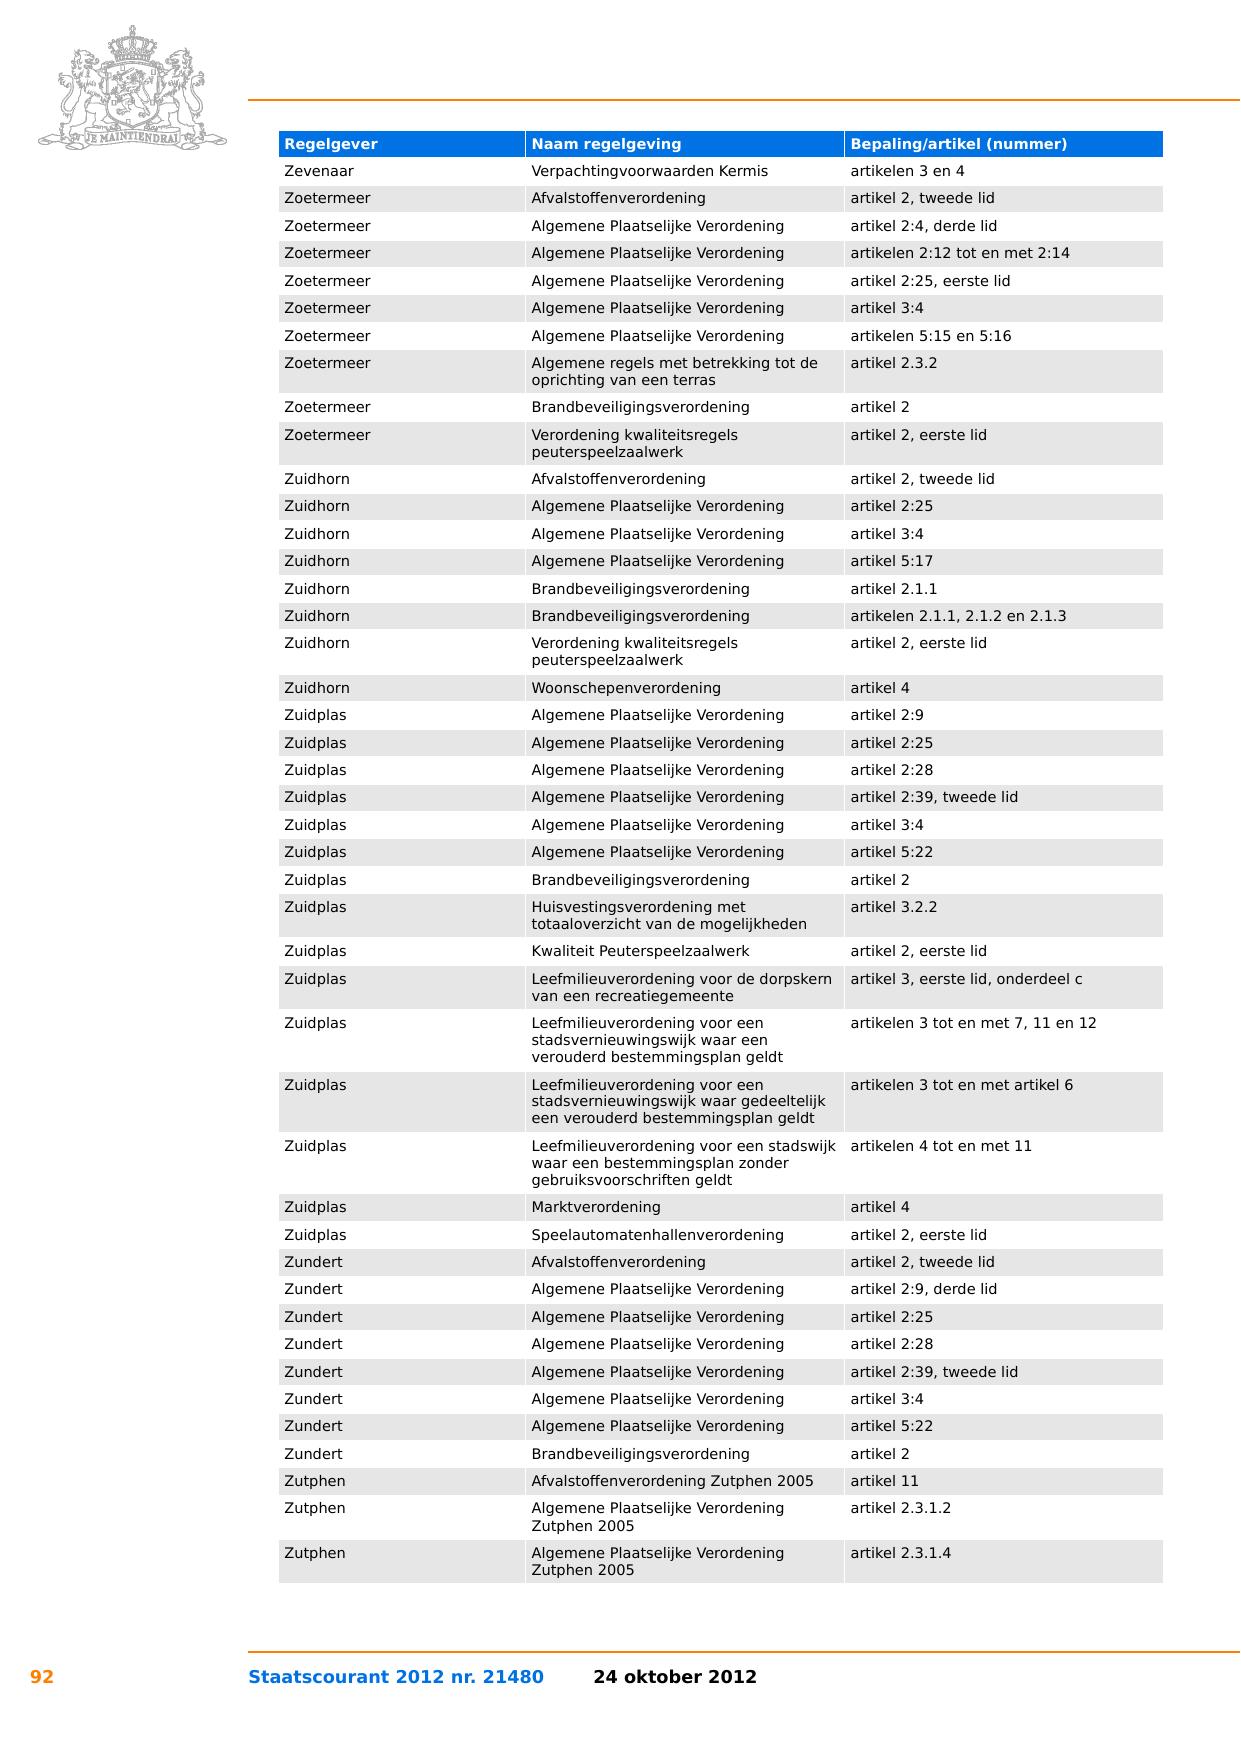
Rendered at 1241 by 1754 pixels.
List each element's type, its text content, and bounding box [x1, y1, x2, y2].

table_cell Zuidplas [279, 1194, 525, 1221]
table_cell Algemene Plaatselijke Verordening [526, 549, 844, 575]
table_cell Zuidhorn [279, 631, 525, 674]
table_cell artikel 4 [845, 675, 1163, 701]
table_cell Brandbeveiligingsverordening [526, 867, 844, 893]
table_cell Zuidhorn [279, 466, 525, 493]
table_cell artikel 2:25 [845, 494, 1163, 520]
table_cell artikel 2:39, tweede lid [845, 1359, 1163, 1385]
table_cell Zuidplas [279, 867, 525, 893]
table_cell Algemene Plaatselijke Verordening [526, 241, 844, 267]
table_cell artikel 2 [845, 867, 1163, 893]
table_cell Brandbeveiligingsverordening [526, 1441, 844, 1467]
table_cell Zuidhorn [279, 549, 525, 575]
table_cell Zuidplas [279, 1010, 525, 1071]
picture [38, 25, 227, 150]
table_cell Zuidhorn [279, 521, 525, 547]
table_cell artikel 3:4 [845, 812, 1163, 838]
table_cell artikel 2:25 [845, 730, 1163, 756]
table_cell artikelen 4 tot en met 11 [845, 1133, 1163, 1193]
table_cell artikel 2:28 [845, 757, 1163, 783]
table_cell Woonschepenverordening [526, 675, 844, 701]
table_cell Algemene Plaatselijke Verordening [526, 785, 844, 811]
table_cell Zoetermeer [279, 241, 525, 267]
table_cell Zuidhorn [279, 494, 525, 520]
table_cell artikel 2, eerste lid [845, 1222, 1163, 1248]
table_cell artikel 3:4 [845, 1386, 1163, 1412]
table_cell Algemene Plaatselijke Verordening [526, 703, 844, 729]
table_cell Zundert [279, 1441, 525, 1467]
table_cell Zuidplas [279, 1222, 525, 1248]
table_cell artikel 11 [845, 1468, 1163, 1495]
table_header Naam regelgeving [526, 131, 844, 157]
table_cell Verpachtingvoorwaarden Kermis [526, 158, 844, 185]
table_cell Algemene Plaatselijke Verordening Zutphen 2005 [526, 1496, 844, 1539]
table_cell Algemene Plaatselijke Verordening [526, 213, 844, 239]
table_cell Speelautomatenhallenverordening [526, 1222, 844, 1248]
table_cell Algemene Plaatselijke Verordening [526, 1304, 844, 1330]
table_cell Zuidplas [279, 894, 525, 937]
table_cell Zundert [279, 1386, 525, 1412]
table_cell Zuidhorn [279, 603, 525, 629]
table_cell Algemene Plaatselijke Verordening [526, 812, 844, 838]
table_cell artikel 2:4, derde lid [845, 213, 1163, 239]
table_cell Zoetermeer [279, 395, 525, 421]
table_cell artikelen 2.1.1, 2.1.2 en 2.1.3 [845, 603, 1163, 629]
table_cell artikel 2.3.2 [845, 350, 1163, 393]
table_header Bepaling/artikel (nummer) [845, 131, 1163, 157]
table_cell Algemene Plaatselijke Verordening [526, 268, 844, 294]
table_cell Zundert [279, 1249, 525, 1276]
table_cell artikel 2:25, eerste lid [845, 268, 1163, 294]
table_cell Algemene Plaatselijke Verordening [526, 295, 844, 322]
table_cell Zuidhorn [279, 675, 525, 701]
table_cell Zuidplas [279, 1072, 525, 1132]
table_cell artikel 2:25 [845, 1304, 1163, 1330]
table_cell artikelen 3 tot en met artikel 6 [845, 1072, 1163, 1132]
table_cell Algemene Plaatselijke Verordening [526, 494, 844, 520]
table_cell Algemene Plaatselijke Verordening [526, 1386, 844, 1412]
table_cell Brandbeveiligingsverordening [526, 395, 844, 421]
table_cell Zuidplas [279, 812, 525, 838]
table_cell artikel 2:9, derde lid [845, 1277, 1163, 1303]
table_cell Zoetermeer [279, 350, 525, 393]
table_cell Zevenaar [279, 158, 525, 185]
table_cell artikel 3:4 [845, 295, 1163, 322]
table_cell Leefmilieuverordening voor een stadsvernieuwingswijk waar gedeeltelijk een verouderd bestemmingsplan geldt [526, 1072, 844, 1132]
table_cell Zoetermeer [279, 295, 525, 322]
table_cell artikel 2, eerste lid [845, 422, 1163, 465]
table_cell Algemene Plaatselijke Verordening [526, 1414, 844, 1440]
table_cell artikelen 3 tot en met 7, 11 en 12 [845, 1010, 1163, 1071]
table_cell artikel 5:22 [845, 839, 1163, 866]
table_cell Leefmilieuverordening voor een stadswijk waar een bestemmingsplan zonder gebruiksvoorschriften geldt [526, 1133, 844, 1193]
table_cell Zutphen [279, 1468, 525, 1495]
table_cell Algemene Plaatselijke Verordening [526, 730, 844, 756]
table_cell artikel 2, tweede lid [845, 186, 1163, 212]
table_cell Zuidplas [279, 730, 525, 756]
table_cell Algemene Plaatselijke Verordening [526, 323, 844, 349]
table_cell Verordening kwaliteitsregels peuterspeelzaalwerk [526, 631, 844, 674]
table_cell artikel 2, tweede lid [845, 1249, 1163, 1276]
table_cell artikel 2.3.1.4 [845, 1540, 1163, 1583]
table_cell Algemene Plaatselijke Verordening [526, 1359, 844, 1385]
table_cell Algemene Plaatselijke Verordening [526, 1331, 844, 1358]
table_cell Leefmilieuverordening voor de dorpskern van een recreatiegemeente [526, 966, 844, 1009]
table_cell Marktverordening [526, 1194, 844, 1221]
table_cell Zoetermeer [279, 323, 525, 349]
table_cell artikel 3, eerste lid, onderdeel c [845, 966, 1163, 1009]
table_cell artikelen 2:12 tot en met 2:14 [845, 241, 1163, 267]
table_cell artikel 2.3.1.2 [845, 1496, 1163, 1539]
table_cell artikel 2, eerste lid [845, 631, 1163, 674]
table_cell Zuidplas [279, 1133, 525, 1193]
table_cell Zundert [279, 1277, 525, 1303]
table_cell Zuidplas [279, 757, 525, 783]
table_cell Afvalstoffenverordening Zutphen 2005 [526, 1468, 844, 1495]
table_cell Zuidplas [279, 966, 525, 1009]
table_cell Afvalstoffenverordening [526, 466, 844, 493]
table_cell Zuidplas [279, 839, 525, 866]
table_cell Afvalstoffenverordening [526, 186, 844, 212]
table_cell artikelen 5:15 en 5:16 [845, 323, 1163, 349]
table_cell Verordening kwaliteitsregels peuterspeelzaalwerk [526, 422, 844, 465]
table_cell artikel 5:22 [845, 1414, 1163, 1440]
table_cell Algemene Plaatselijke Verordening [526, 839, 844, 866]
table_cell artikel 2.1.1 [845, 576, 1163, 602]
table_cell artikel 2:28 [845, 1331, 1163, 1358]
table_cell Huisvestingsverordening met totaaloverzicht van de mogelijkheden [526, 894, 844, 937]
table_cell Zuidplas [279, 785, 525, 811]
table_cell artikel 4 [845, 1194, 1163, 1221]
table_cell Brandbeveiligingsverordening [526, 576, 844, 602]
table_cell Leefmilieuverordening voor een stadsvernieuwingswijk waar een verouderd bestemmingsplan geldt [526, 1010, 844, 1071]
table_cell Algemene Plaatselijke Verordening [526, 521, 844, 547]
table_cell Zutphen [279, 1496, 525, 1539]
table_cell Algemene Plaatselijke Verordening [526, 1277, 844, 1303]
table_cell Kwaliteit Peuterspeelzaalwerk [526, 939, 844, 965]
table_cell Zoetermeer [279, 422, 525, 465]
table_cell artikel 5:17 [845, 549, 1163, 575]
table_cell artikel 2 [845, 395, 1163, 421]
table_cell Zoetermeer [279, 213, 525, 239]
table_cell Afvalstoffenverordening [526, 1249, 844, 1276]
table_cell Zundert [279, 1359, 525, 1385]
table_cell Zoetermeer [279, 268, 525, 294]
table_cell artikel 2, eerste lid [845, 939, 1163, 965]
table_cell Zundert [279, 1331, 525, 1358]
table_cell Zundert [279, 1414, 525, 1440]
table_cell artikel 2:39, tweede lid [845, 785, 1163, 811]
table_cell Zutphen [279, 1540, 525, 1583]
table_header Regelgever [279, 131, 525, 157]
table_cell artikel 2:9 [845, 703, 1163, 729]
table_cell Brandbeveiligingsverordening [526, 603, 844, 629]
table_cell Zuidhorn [279, 576, 525, 602]
table_cell Zuidplas [279, 703, 525, 729]
table_cell Algemene regels met betrekking tot de oprichting van een terras [526, 350, 844, 393]
table_cell artikel 3.2.2 [845, 894, 1163, 937]
table_cell artikel 3:4 [845, 521, 1163, 547]
table_cell artikelen 3 en 4 [845, 158, 1163, 185]
table_cell Algemene Plaatselijke Verordening [526, 757, 844, 783]
table_cell Zuidplas [279, 939, 525, 965]
table_cell Algemene Plaatselijke Verordening Zutphen 2005 [526, 1540, 844, 1583]
table_cell Zoetermeer [279, 186, 525, 212]
table_cell artikel 2 [845, 1441, 1163, 1467]
table_cell artikel 2, tweede lid [845, 466, 1163, 493]
table_cell Zundert [279, 1304, 525, 1330]
